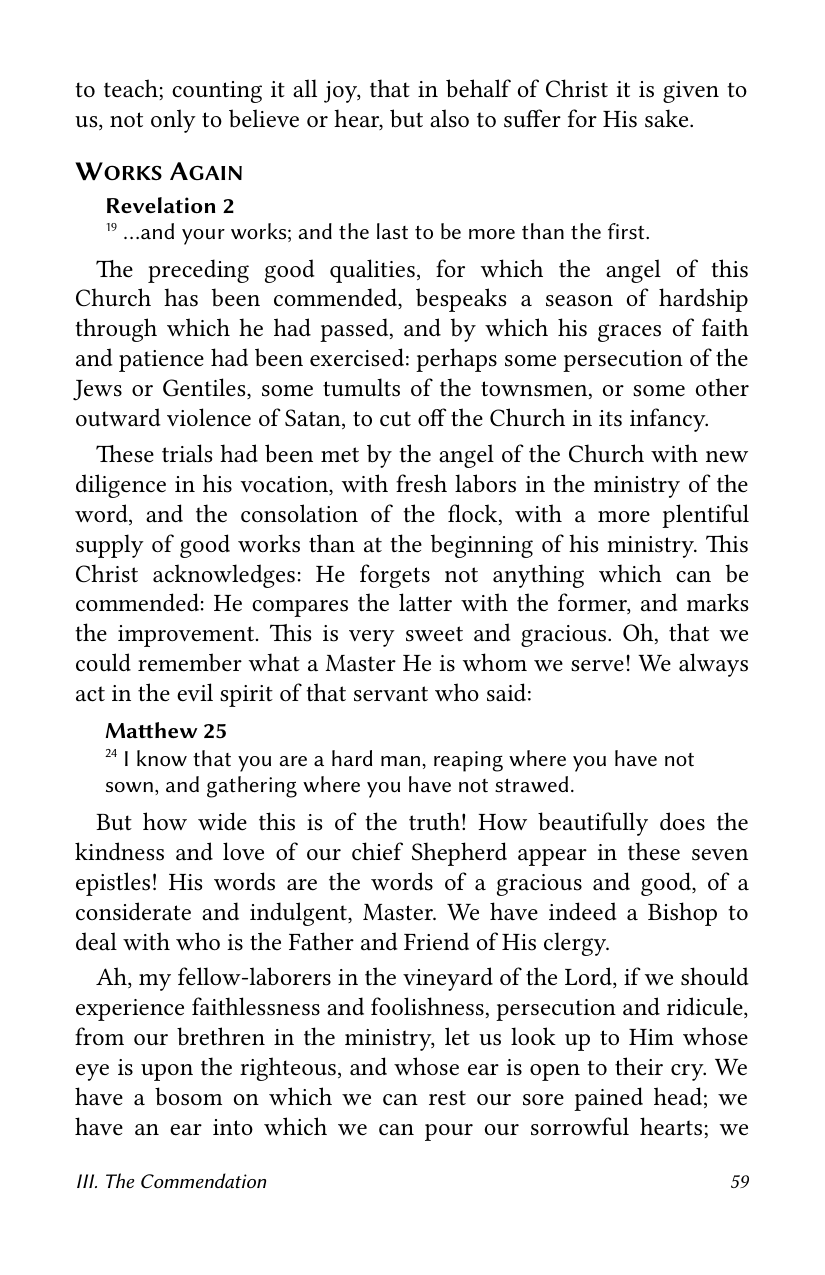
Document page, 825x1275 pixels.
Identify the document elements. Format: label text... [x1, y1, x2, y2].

text Revelation 2 [105, 193, 750, 219]
text 19 ...and your works; and the last to be more than the first. [105, 219, 720, 245]
text Matthew 25 [105, 718, 750, 744]
text to teach; counting it all joy, that in behalf of Christ it is given to us, not only to believe or hear, but also to suffer for His sake. [75, 75, 750, 133]
text 24 I know that you are a hard man, reaping where you have not sown, and gathering where you have not strawed. [105, 746, 720, 798]
text Ah, my fellow-laborers in the vineyard of the Lord, if we should experience faithlessness and foolishness, persecution and ridicule, from our brethren in the ministry, let us look up to Him whose eye is upon the righteous, and whose ear is open to their cry. We have a bosom on which we can rest our sore pained head; we have an ear into which we can pour our sorrowful hearts; we [75, 963, 750, 1141]
subtitle Works Again [75, 156, 750, 187]
text These trials had been met by the angel of the Church with new diligence in his vocation, with fresh labors in the ministry of the word, and the consolation of the flock, with a more plentiful supply of good works than at the beginning of his ministry. This Christ acknowledges: He forgets not anything which can be commended: He compares the latter with the former, and marks the improvement. This is very sweet and gracious. Oh, that we could remember what a Master He is whom we serve! We always act in the evil spirit of that servant who said: [75, 440, 750, 708]
text The preceding good qualities, for which the angel of this Church has been commended, bespeaks a season of hardship through which he had passed, and by which his graces of faith and patience had been exercised: perhaps some persecution of the Jews or Gentiles, some tumults of the townsmen, or some other outward violence of Satan, to cut off the Church in its infancy. [75, 254, 750, 433]
text But how wide this is of the truth! How beautifully does the kindness and love of our chief Shepherd appear in these seven epistles! His words are the words of a gracious and good, of a considerate and indulgent, Master. We have indeed a Bishop to deal with who is the Father and Friend of His clergy. [75, 808, 750, 956]
